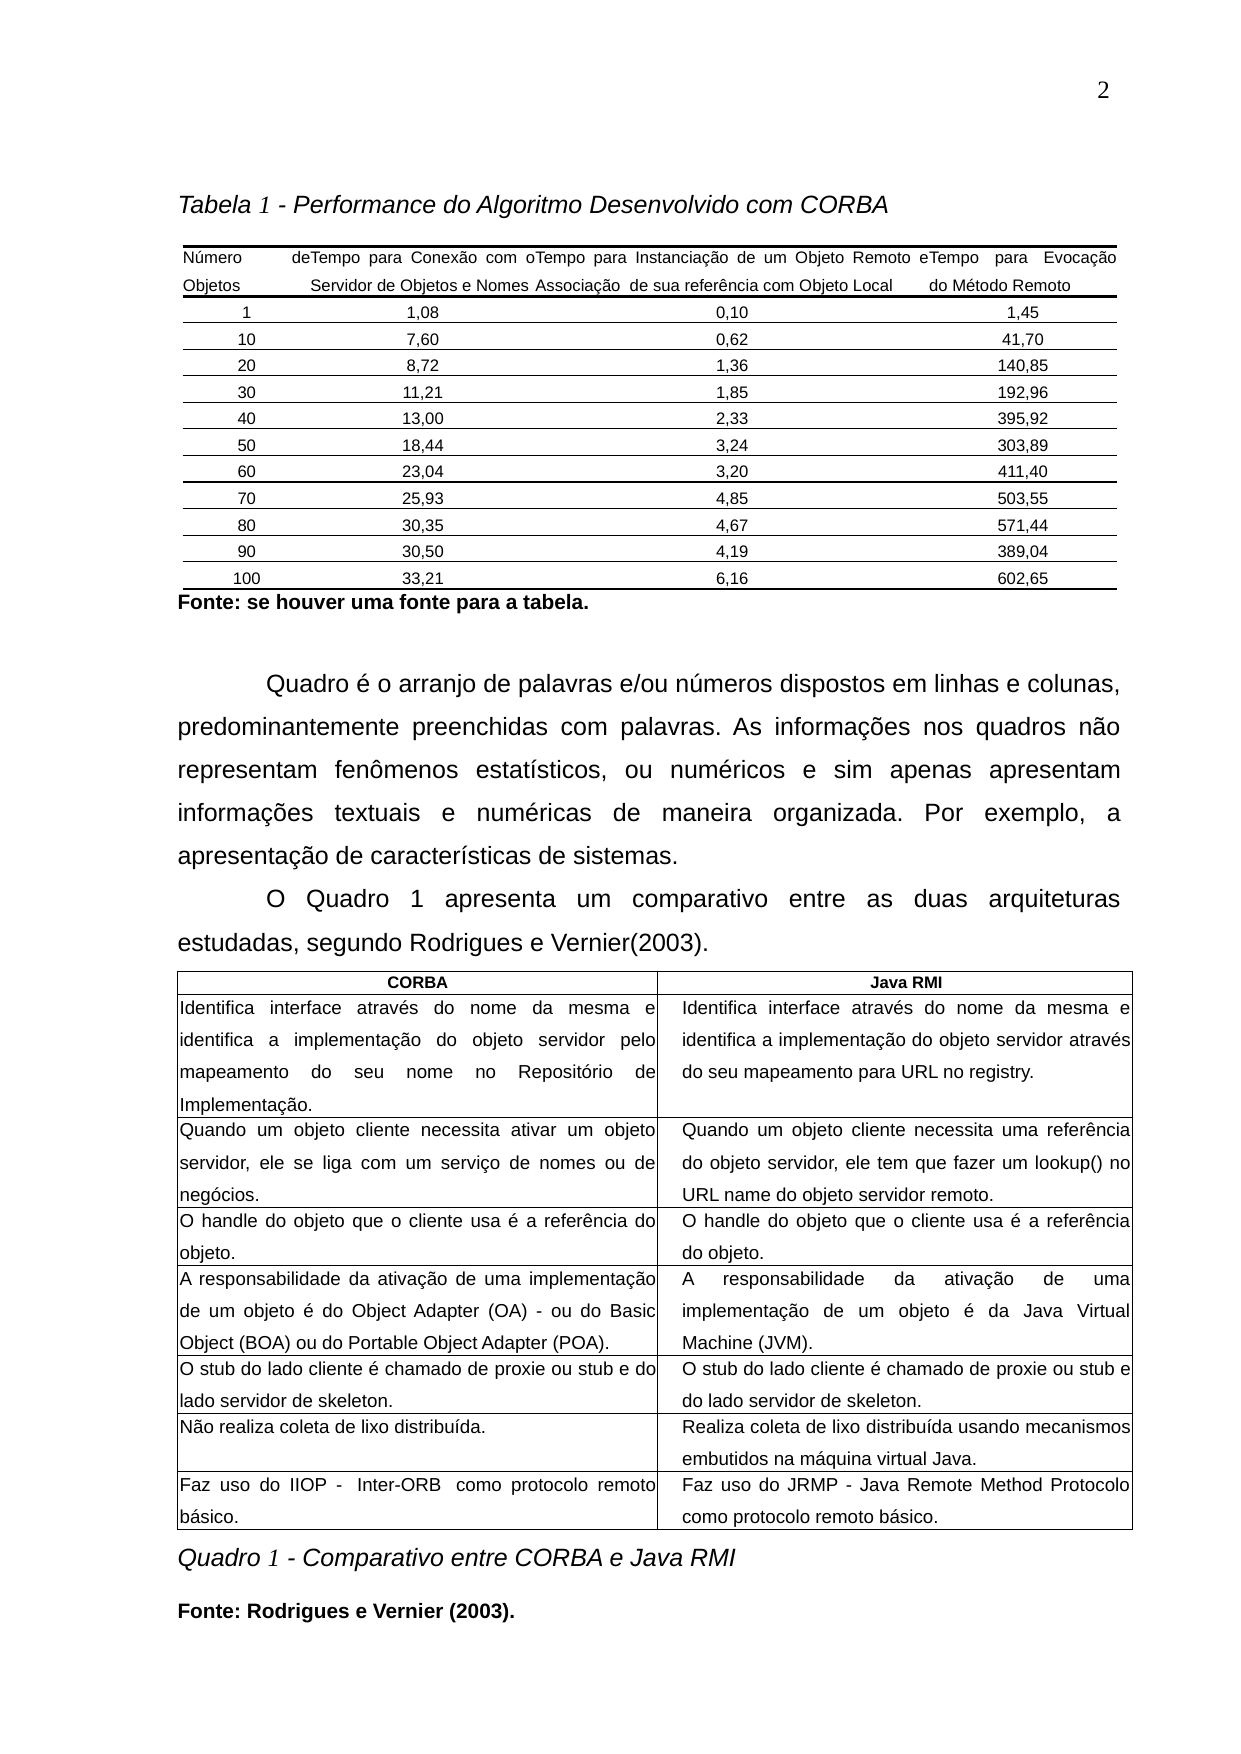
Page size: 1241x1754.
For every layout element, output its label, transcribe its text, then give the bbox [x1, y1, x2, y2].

table_cell 1,85 [535, 376, 929, 402]
table_cell 30,50 [310, 536, 535, 561]
text Fonte: Rodrigues e Vernier (2003). [177, 1598, 1122, 1622]
text Tabela 1 - Performance do Algoritmo Desenvolvido com CORBA [177, 190, 1122, 218]
table_cell Quando um objeto cliente necessita ativar um objeto servidor, ele se liga com um serviço de nomes ou de negócios. [178, 1118, 657, 1207]
table_cell 25,93 [310, 483, 535, 508]
table_cell 20 [183, 350, 310, 375]
table_cell 140,85 [929, 350, 1117, 375]
table_cell 389,04 [929, 536, 1117, 561]
text Quadro é o arranjo de palavras e/ou números dispostos em linhas e colunas, predominantemente preenchidas com palavras. As informações nos quadros não representam fenômenos estatísticos, ou numéricos e sim apenas apresentam informações textuais e numéricas de maneira organizada. Por exemplo, a apresentação de características de sistemas. [177, 669, 1122, 870]
table_cell 602,65 [929, 562, 1117, 588]
table_cell A responsabilidade da ativação de uma implementação de um objeto é do Object Adapter (OA) - ou do Basic Object (BOA) ou do Portable Object Adapter (POA). [178, 1266, 657, 1355]
table_cell 40 [183, 403, 310, 428]
table_cell 395,92 [929, 403, 1117, 428]
table_cell 13,00 [310, 403, 535, 428]
table_cell 1,45 [929, 298, 1117, 322]
table_cell 30,35 [310, 509, 535, 534]
table_cell 411,40 [929, 456, 1117, 481]
table_header Número de Objetos [183, 248, 310, 295]
table_header Java RMI [658, 972, 1132, 994]
table_cell O handle do objeto que o cliente usa é a referência do objeto. [178, 1208, 657, 1265]
text O Quadro 1 apresenta um comparativo entre as duas arquiteturas estudadas, segundo Rodrigues e Vernier(2003). [177, 884, 1122, 956]
table_cell 41,70 [929, 323, 1117, 348]
table_cell 60 [183, 456, 310, 481]
table_cell Identifica interface através do nome da mesma e identifica a implementação do objeto servidor pelo mapeamento do seu nome no Repositório de Implementação. [178, 995, 657, 1117]
text Fonte: se houver uma fonte para a tabela. [177, 590, 1122, 614]
table_cell Quando um objeto cliente necessita uma referência do objeto servidor, ele tem que fazer um lookup() no URL name do objeto servidor remoto. [658, 1118, 1132, 1207]
table_cell 3,24 [535, 429, 929, 455]
table_cell 1,36 [535, 350, 929, 375]
table_cell 10 [183, 323, 310, 348]
table_cell 4,19 [535, 536, 929, 561]
table_cell 4,67 [535, 509, 929, 534]
table_cell Não realiza coleta de lixo distribuída. [178, 1414, 657, 1471]
table_cell O handle do objeto que o cliente usa é a referência do objeto. [658, 1208, 1132, 1265]
table_header Tempo para Evocação do Método Remoto [929, 248, 1117, 295]
table_cell 18,44 [310, 429, 535, 455]
table_cell 50 [183, 429, 310, 455]
table_cell 503,55 [929, 483, 1117, 508]
table_cell 30 [183, 376, 310, 402]
table_cell 7,60 [310, 323, 535, 348]
table_cell 1 [183, 298, 310, 322]
table_cell Identifica interface através do nome da mesma e identifica a implementação do objeto servidor através do seu mapeamento para URL no registry. [658, 995, 1132, 1117]
table_cell 4,85 [535, 483, 929, 508]
table_cell 11,21 [310, 376, 535, 402]
table_cell 571,44 [929, 509, 1117, 534]
table_cell 0,10 [535, 298, 929, 322]
table_cell 8,72 [310, 350, 535, 375]
table_cell Faz uso do IIOP - Inter-ORB como protocolo remoto básico. [178, 1472, 657, 1529]
text Quadro 1 - Comparativo entre CORBA e Java RMI [177, 1543, 1122, 1572]
table_cell 6,16 [535, 562, 929, 588]
table_cell Faz uso do JRMP - Java Remote Method Protocolo como protocolo remoto básico. [658, 1472, 1132, 1529]
table_cell 70 [183, 483, 310, 508]
table_cell 80 [183, 509, 310, 534]
table_cell 3,20 [535, 456, 929, 481]
table_header Tempo para Conexão com o Servidor de Objetos e Nomes [310, 248, 535, 295]
table_header CORBA [178, 972, 657, 994]
table_cell 23,04 [310, 456, 535, 481]
table_cell 1,08 [310, 298, 535, 322]
table_cell 33,21 [310, 562, 535, 588]
table_header Tempo para Instanciação de um Objeto Remoto e Associação de sua referência com Objeto Local [535, 248, 929, 295]
table_cell 0,62 [535, 323, 929, 348]
table_cell Realiza coleta de lixo distribuída usando mecanismos embutidos na máquina virtual Java. [658, 1414, 1132, 1471]
table_cell 192,96 [929, 376, 1117, 402]
table_cell 2,33 [535, 403, 929, 428]
table_cell 90 [183, 536, 310, 561]
table_cell 100 [183, 562, 310, 588]
table_cell 303,89 [929, 429, 1117, 455]
table_cell O stub do lado cliente é chamado de proxie ou stub e do lado servidor de skeleton. [658, 1356, 1132, 1413]
table_cell A responsabilidade da ativação de uma implementação de um objeto é da Java Virtual Machine (JVM). [658, 1266, 1132, 1355]
table_cell O stub do lado cliente é chamado de proxie ou stub e do lado servidor de skeleton. [178, 1356, 657, 1413]
